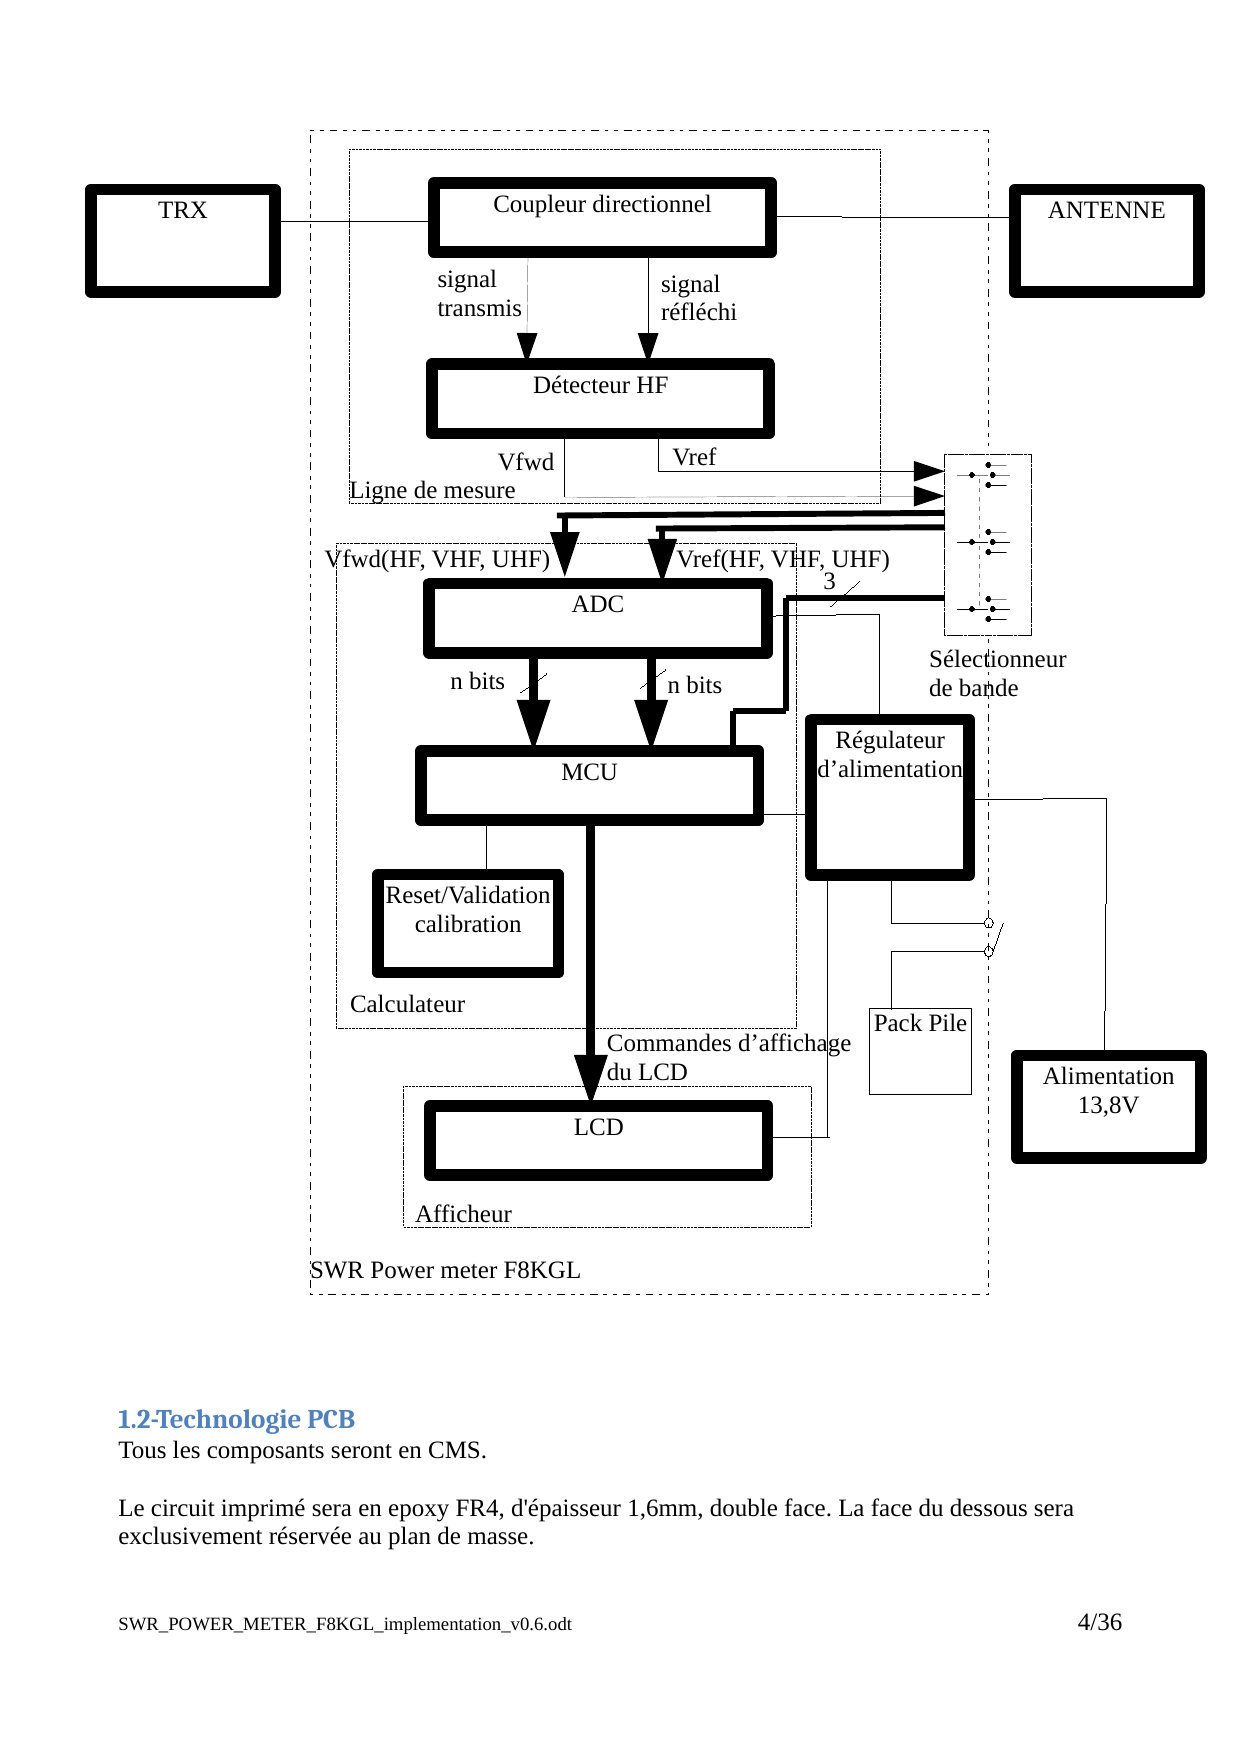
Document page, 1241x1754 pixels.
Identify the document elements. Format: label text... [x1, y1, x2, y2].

text Tous les composants seront en CMS. [118, 1435, 1122, 1464]
subtitle 1.2-Technologie PCB [118, 1404, 1122, 1435]
picture [929, 516, 944, 524]
text Le circuit imprimé sera en epoxy FR4, d'épaisseur 1,6mm, double face. La face du dessous sera exclusivement réservée au plan de masse. [118, 1493, 1122, 1550]
picture [929, 446, 1032, 636]
